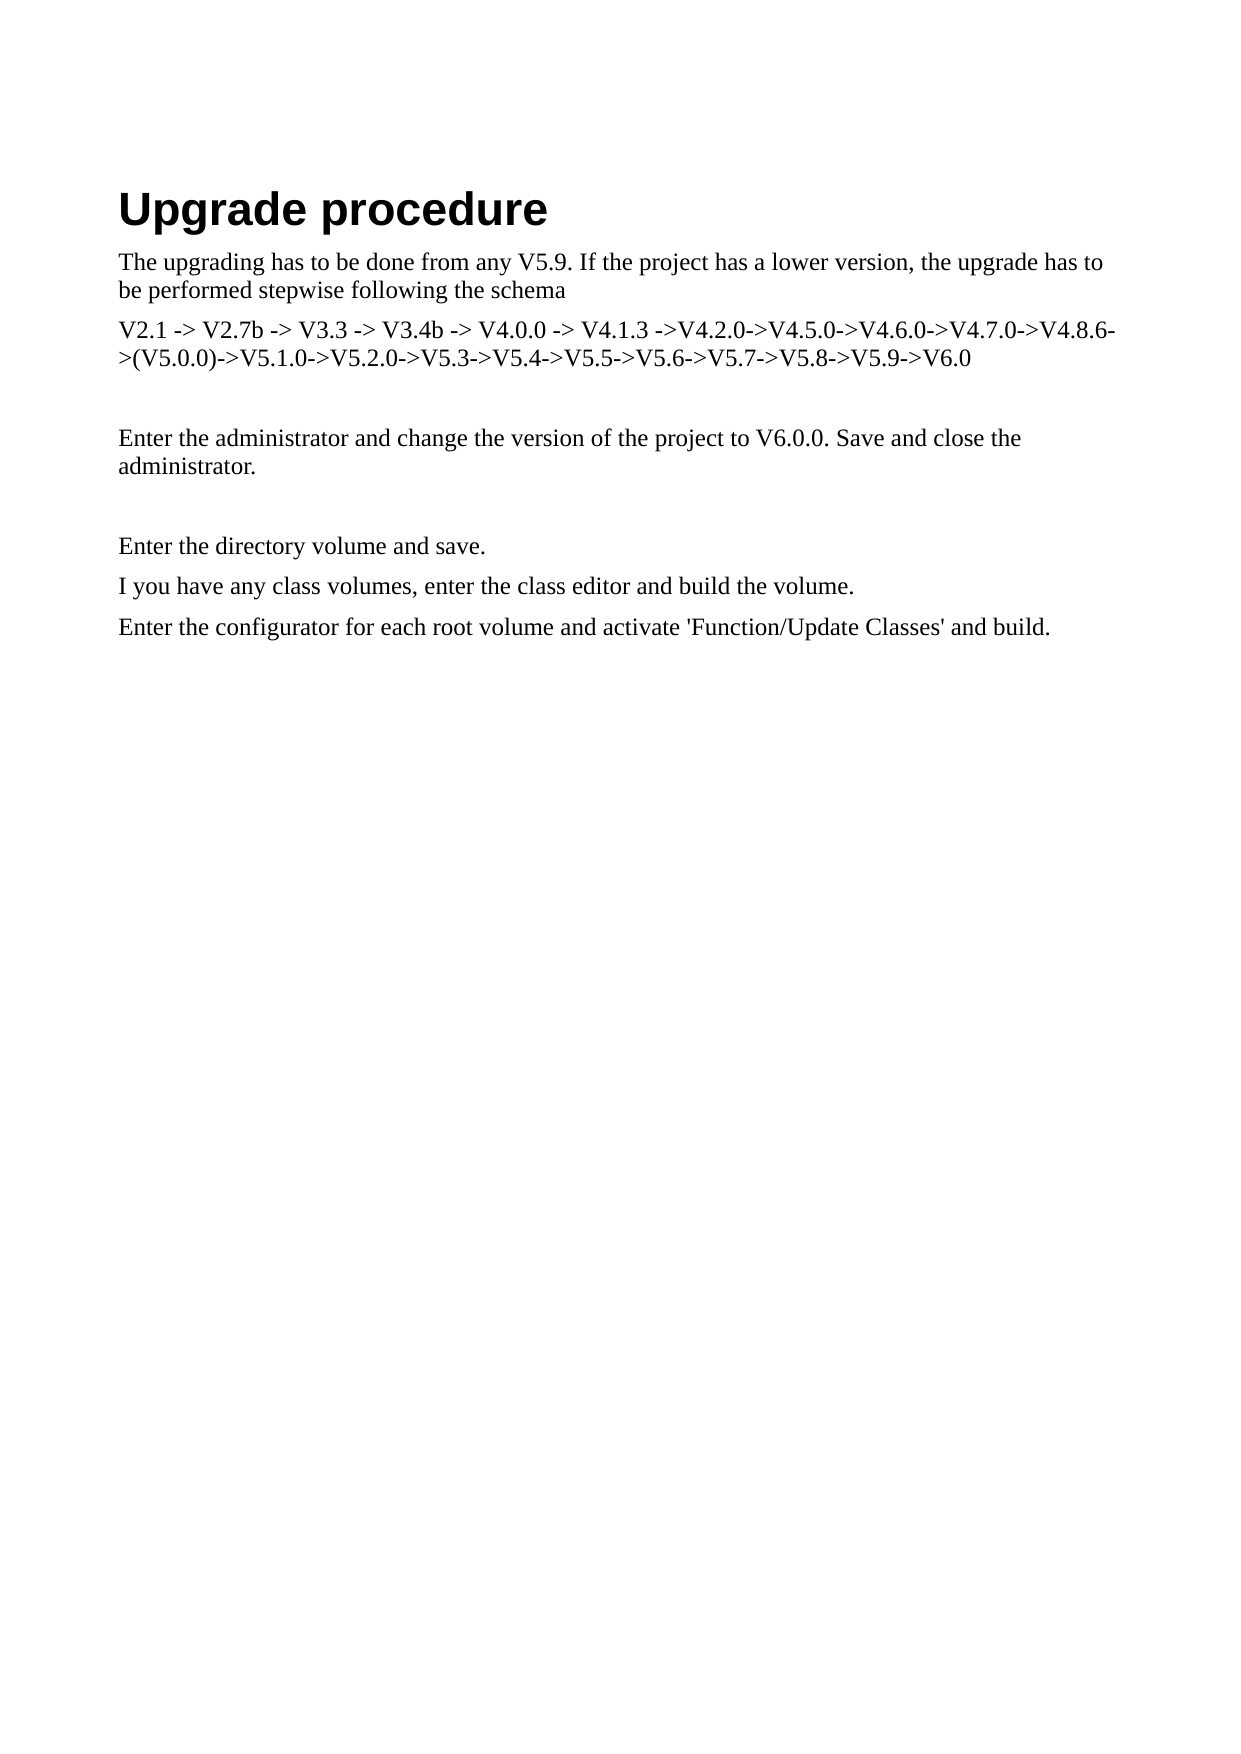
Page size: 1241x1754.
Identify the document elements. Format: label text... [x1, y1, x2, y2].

text V2.1 -> V2.7b -> V3.3 -> V3.4b -> V4.0.0 -> V4.1.3 ->V4.2.0->V4.5.0->V4.6.0->V4.7.0->V4.8.6->(V5.0.0)->V5.1.0->V5.2.0->V5.3->V5.4->V5.5->V5.6->V5.7->V5.8->V5.9->V6.0 [118, 316, 1122, 371]
text I you have any class volumes, enter the class editor and build the volume. [118, 572, 1122, 600]
text Enter the directory volume and save. [118, 532, 1122, 560]
text The upgrading has to be done from any V5.9. If the project has a lower version, the upgrade has to be performed stepwise following the schema [118, 248, 1122, 303]
subtitle Upgrade procedure [118, 183, 1122, 236]
text Enter the configurator for each root volume and activate 'Function/Update Classes' and build. [118, 613, 1122, 640]
text Enter the administrator and change the version of the project to V6.0.0. Save and close the administrator. [118, 424, 1122, 479]
